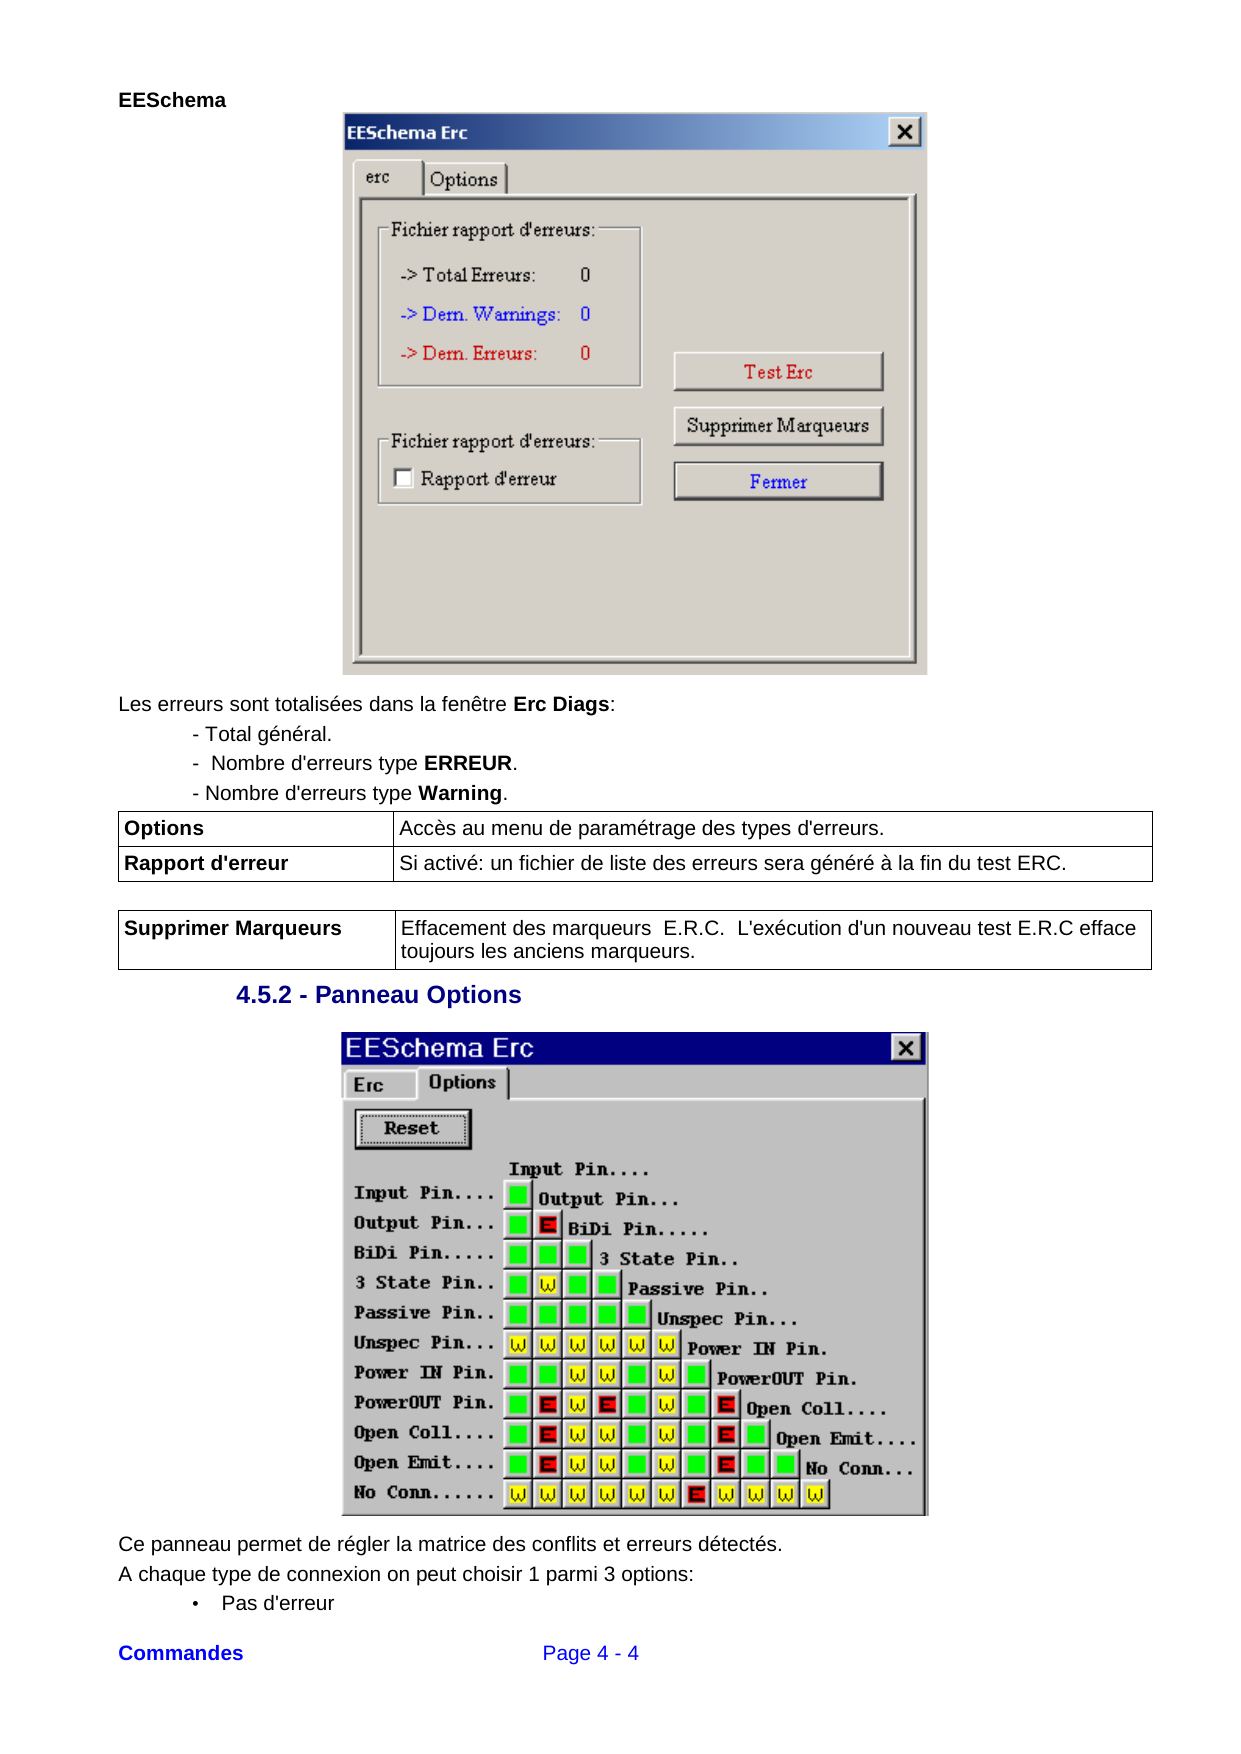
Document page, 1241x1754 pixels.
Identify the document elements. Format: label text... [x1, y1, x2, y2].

text Les erreurs sont totalisées dans la fenêtre Erc Diags: [118, 693, 1152, 716]
picture [342, 112, 928, 675]
text - Nombre d'erreurs type Warning. [192, 781, 1152, 804]
text - Nombre d'erreurs type ERREUR. [192, 752, 1152, 775]
table_header Supprimer Marqueurs [119, 911, 395, 969]
table_header Options [119, 812, 393, 846]
table_cell Si activé: un fichier de liste des erreurs sera généré à la fin du test ERC. [394, 847, 1152, 881]
list Pas d'erreur [162, 1592, 1152, 1615]
table_header Accès au menu de paramétrage des types d'erreurs. [394, 812, 1152, 846]
text A chaque type de connexion on peut choisir 1 parmi 3 options: [118, 1562, 1152, 1586]
text Ce panneau permet de régler la matrice des conflits et erreurs détectés. [118, 1533, 1152, 1556]
table_header Effacement des marqueurs E.R.C. L'exécution d'un nouveau test E.R.C efface toujours les anciens marqueurs. [396, 911, 1151, 969]
subtitle Panneau Options [236, 981, 1152, 1009]
text - Total général. [192, 722, 1152, 746]
table_cell Rapport d'erreur [119, 847, 393, 881]
